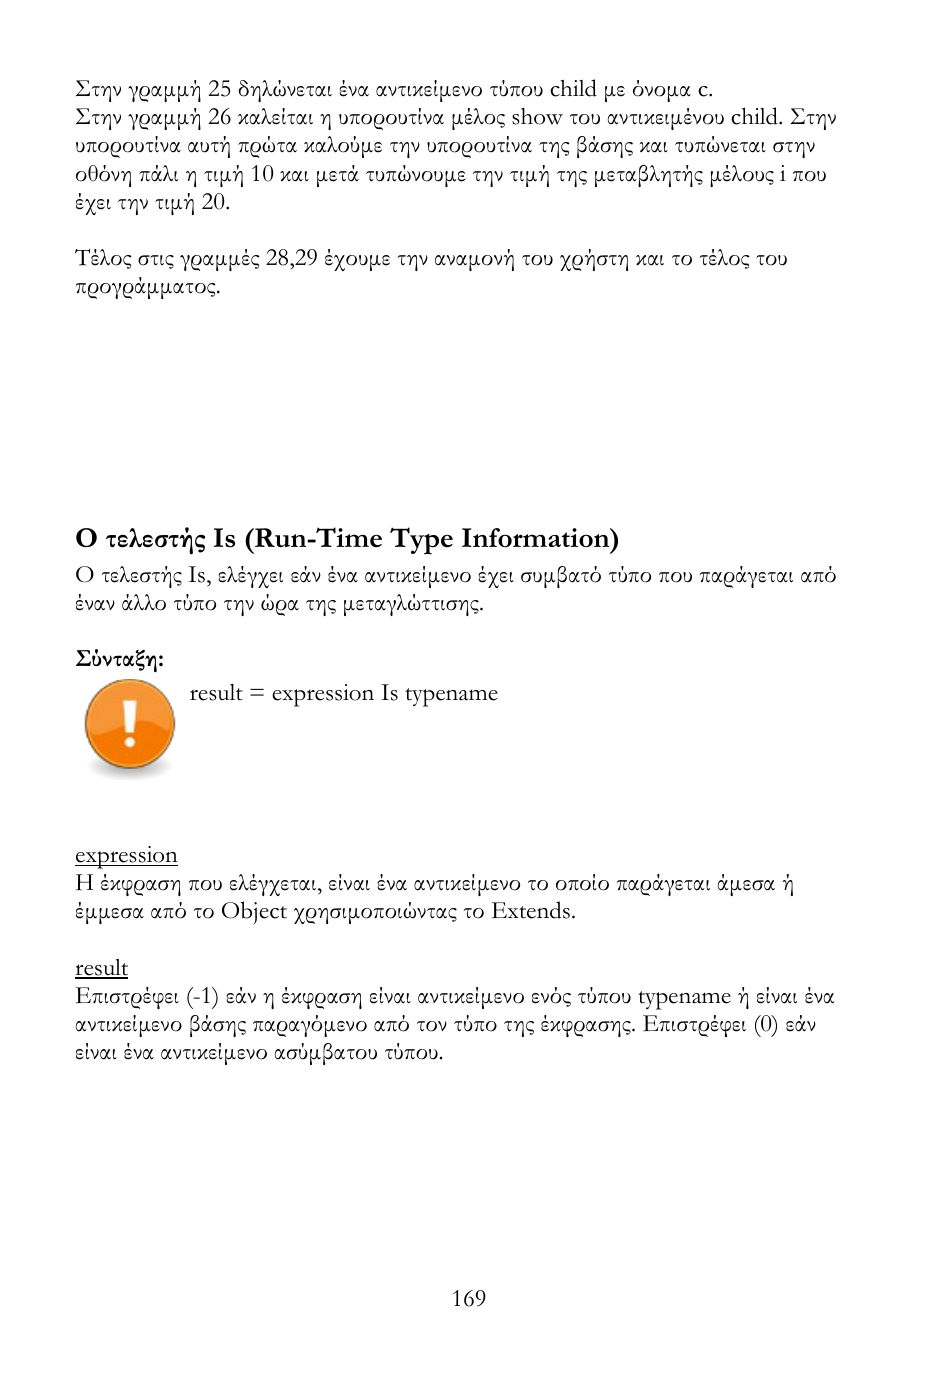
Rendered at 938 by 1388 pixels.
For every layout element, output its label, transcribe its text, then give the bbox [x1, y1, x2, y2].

text Η έκφραση που ελέγχεται, είναι ένα αντικείμενο το οποίο παράγεται άμεσα ή έμμεσα από το Object χρησιμοποιώντας το Extends. [75, 869, 862, 926]
text Τέλος στις γραμμές 28,29 έχουμε την αναμονή του χρήστη και το τέλος του προγράμματος. [75, 244, 862, 300]
subtitle Ο τελεστής Is (Run-Time Type Information) [75, 522, 862, 555]
text Στην γραμμή 25 δηλώνεται ένα αντικείμενο τύπου child με όνομα c. [75, 75, 862, 103]
text Ο τελεστής Is, ελέγχει εάν ένα αντικείμενο έχει συμβατό τύπο που παράγεται από έναν άλλο τύπο την ώρα της μεταγλώττισης. [75, 561, 862, 617]
table_header result = expression Is typename [184, 674, 863, 813]
text result [75, 954, 862, 982]
picture [79, 679, 180, 780]
text Στην γραμμή 26 καλείται η υπορουτίνα μέλος show του αντικειμένου child. Στην υπορουτίνα αυτή πρώτα καλούμε την υπορουτίνα της βάσης και τυπώνεται στην οθόνη πάλι η τιμή 10 και μετά τυπώνουμε την τιμή της μεταβλητής μέλους i που έχει την τιμή 20. [75, 103, 862, 216]
text Σύνταξη: [75, 645, 862, 673]
text Επιστρέφει (-1) εάν η έκφραση είναι αντικείμενο ενός τύπου typename ή είναι ένα αντικείμενο βάσης παραγόμενο από τον τύπο της έκφρασης. Επιστρέφει (0) εάν είναι ένα αντικείμενο ασύμβατου τύπου. [75, 982, 862, 1066]
table_header [75, 674, 183, 813]
text expression [75, 841, 862, 869]
